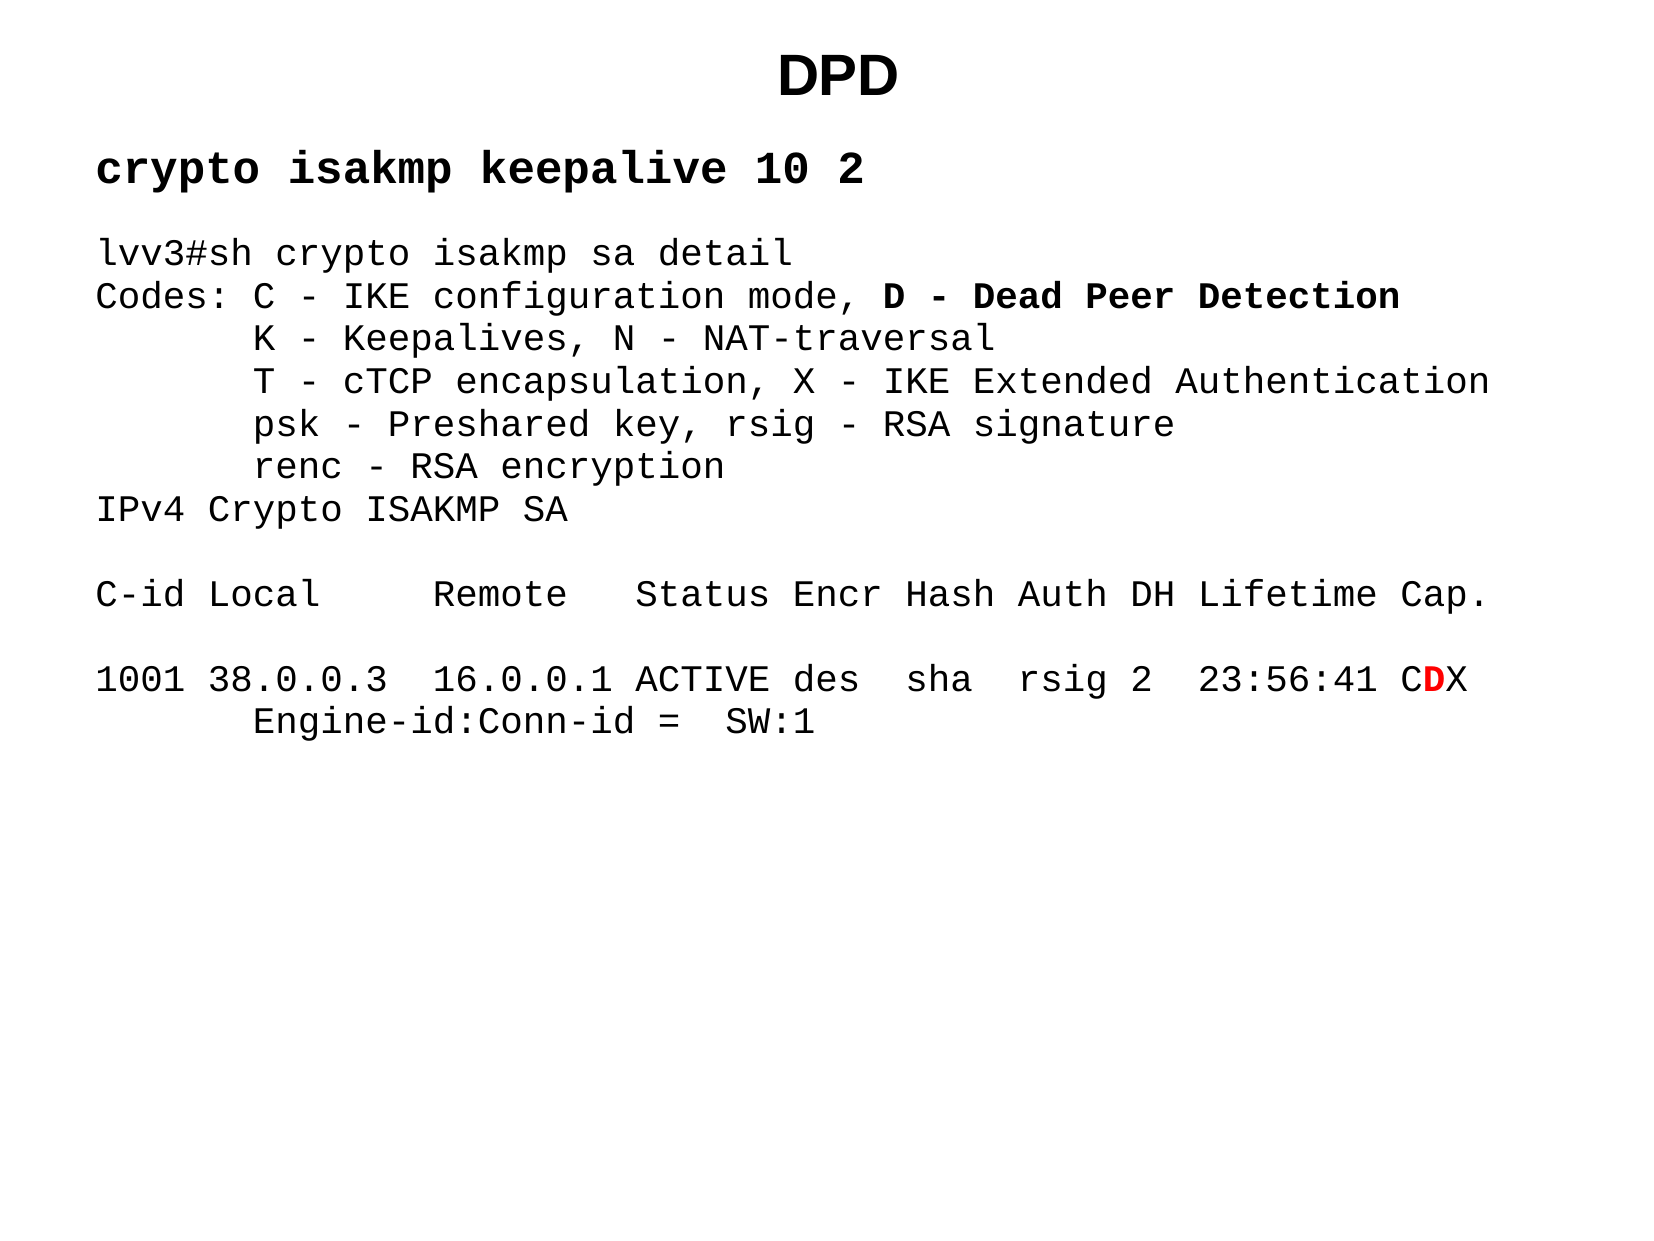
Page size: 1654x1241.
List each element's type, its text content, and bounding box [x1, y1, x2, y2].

text_box DPD [64, 36, 1613, 114]
list crypto isakmp keepalive 10 2 lvv3#sh crypto isakmp sa detail Codes: C - IKE configuration mode, D - Dead Peer Detection K - Keepalives, N - NAT-traversal T - cTCP encapsulation, X - IKE Extended Authentication psk - Preshared key, rsig - RSA signature renc - RSA encryption IPv4 Crypto ISAKMP SA C-id Local Remote Status Encr Hash Auth DH Lifetime Cap. 1001 38.0.0.3 16.0.0.1 ACTIVE des sha rsig 2 23:56:41 CDX Engine-id:Conn-id = SW:1 [95, 145, 1538, 1216]
